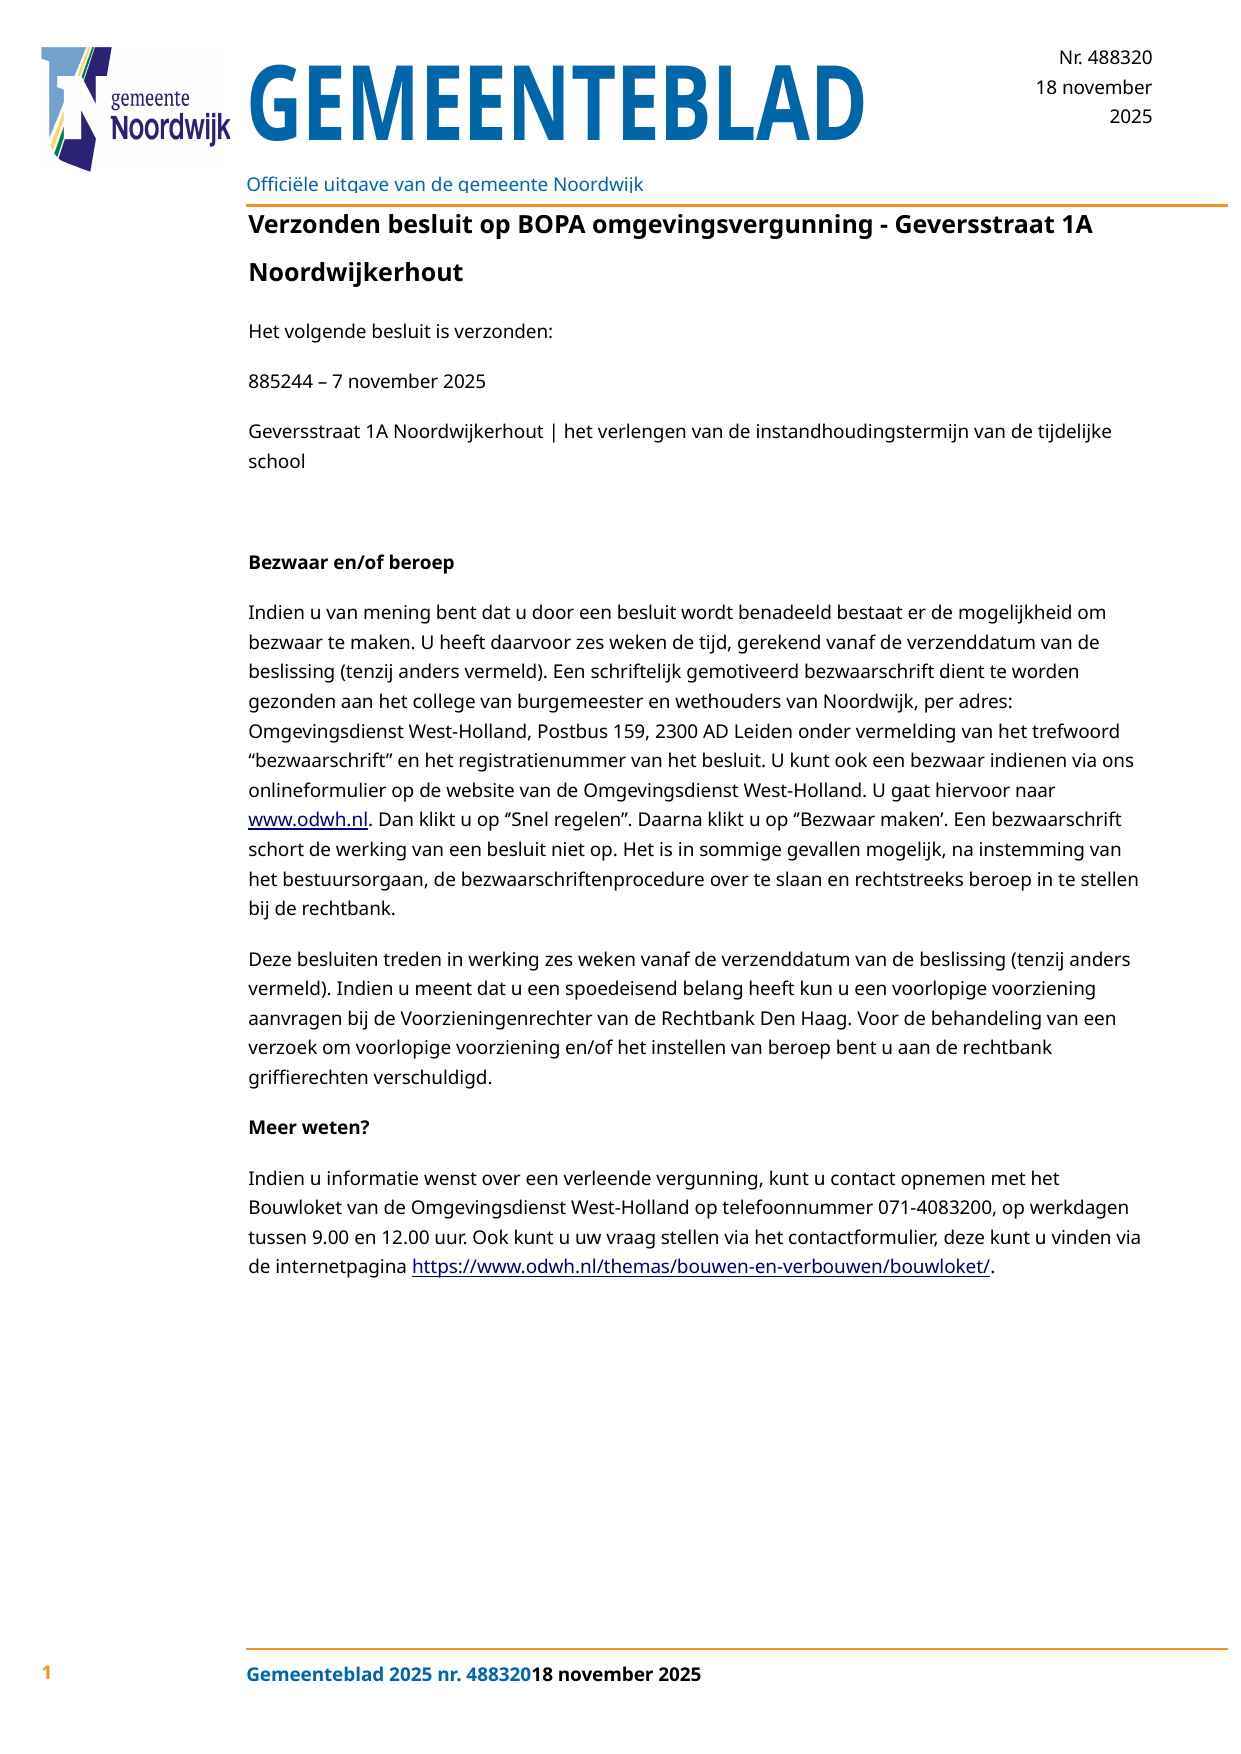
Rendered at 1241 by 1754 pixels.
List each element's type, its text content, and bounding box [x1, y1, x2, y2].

text Geversstraat 1A Noordwijkerhout | het verlengen van de instandhoudingstermijn van de tijdelijke school [248, 419, 1152, 474]
text Indien u informatie wenst over een verleende vergunning, kunt u contact opnemen met het Bouwloket van de Omgevingsdienst West-Holland op telefoonnummer 071-4083200, op werkdagen tussen 9.00 en 12.00 uur. Ook kunt u uw vraag stellen via het contactformulier, deze kunt u vinden via de internetpagina https://www.odwh.nl/themas/bouwen-en-verbouwen/bouwloket/. [248, 1165, 1152, 1279]
text Verzonden besluit op BOPA omgevingsvergunning - Geversstraat 1A Noordwijkerhout [248, 207, 1152, 288]
text Het volgende besluit is verzonden: [248, 318, 1152, 344]
picture [41, 47, 231, 172]
text 885244 – 7 november 2025 [248, 368, 1152, 394]
text Deze besluiten treden in werking zes weken vanaf de verzenddatum van de beslissing (tenzij anders vermeld). Indien u meent dat u een spoedeisend belang heeft kun u een voorlopige voorziening aanvragen bij de Voorzieningenrechter van de Rechtbank Den Haag. Voor de behandeling van een verzoek om voorlopige voorziening en/of het instellen van beroep bent u aan de rechtbank griffierechten verschuldigd. [248, 946, 1152, 1090]
text Bezwaar en/of beroep [248, 549, 1152, 575]
text Meer weten? [248, 1114, 1152, 1140]
text Indien u van mening bent dat u door een besluit wordt benadeeld bestaat er de mogelijkheid om bezwaar te maken. U heeft daarvoor zes weken de tijd, gerekend vanaf de verzenddatum van de beslissing (tenzij anders vermeld). Een schriftelijk gemotiveerd bezwaarschrift dient te worden gezonden aan het college van burgemeester en wethouders van Noordwijk, per adres: Omgevingsdienst West-Holland, Postbus 159, 2300 AD Leiden onder vermelding van het trefwoord “bezwaarschrift” en het registratienummer van het besluit. U kunt ook een bezwaar indienen via ons onlineformulier op de website van de Omgevingsdienst West-Holland. U gaat hiervoor naar www.odwh.nl. Dan klikt u op ‘’Snel regelen”. Daarna klikt u op ‘’Bezwaar maken’. Een bezwaarschrift schort de werking van een besluit niet op. Het is in sommige gevallen mogelijk, na instemming van het bestuursorgaan, de bezwaarschriftenprocedure over te slaan en rechtstreeks beroep in te stellen bij de rechtbank. [248, 599, 1152, 921]
